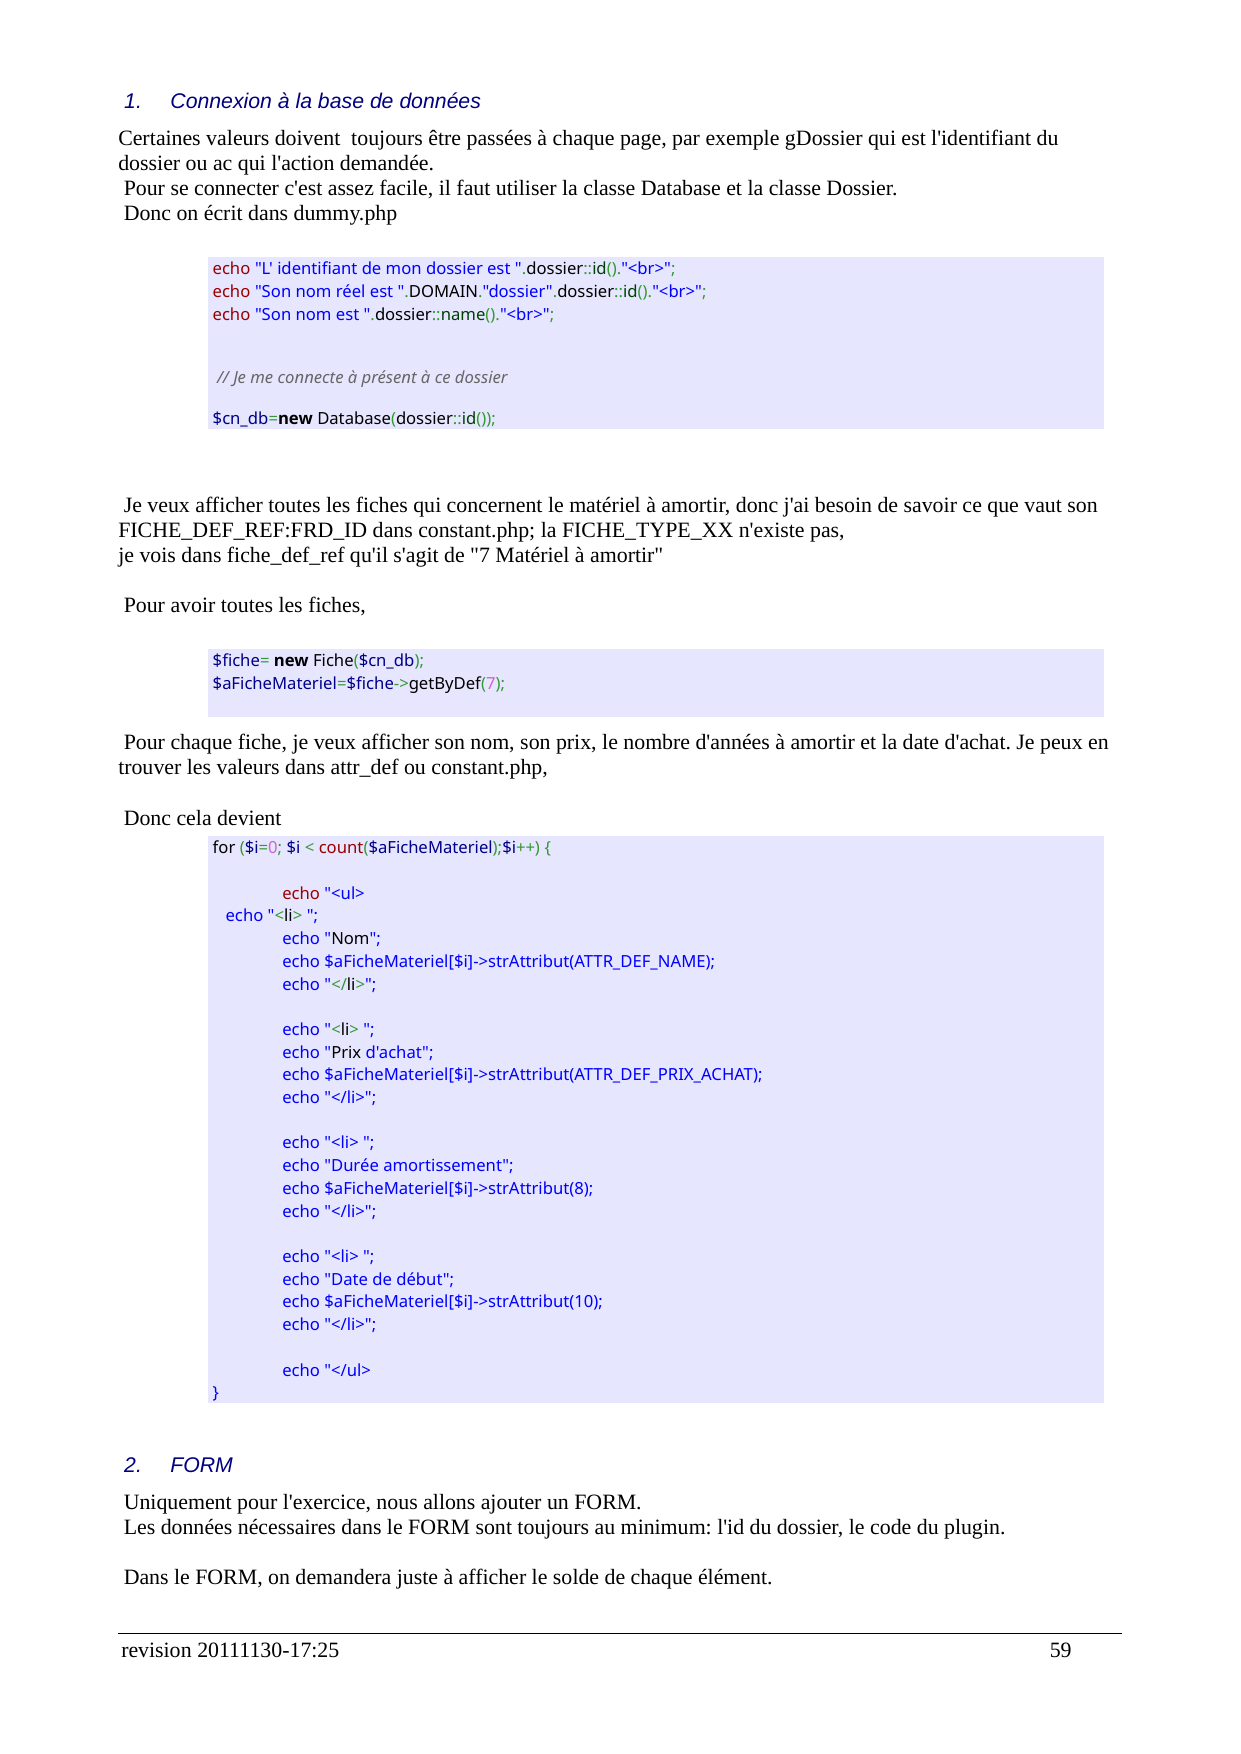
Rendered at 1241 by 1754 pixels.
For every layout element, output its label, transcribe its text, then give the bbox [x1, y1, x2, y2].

text Pour chaque fiche, je veux afficher son nom, son prix, le nombre d'années à amortir et la date d'achat. Je peux en trouver les valeurs dans attr_def ou constant.php, [118, 729, 1122, 804]
text Uniquement pour l'exercice, nous allons ajouter un FORM. Les données nécessaires dans le FORM sont toujours au minimum: l'id du dossier, le code du plugin. Dans le FORM, on demandera juste à afficher le solde de chaque élément. [118, 1489, 1122, 1589]
text Pour se connecter c'est assez facile, il faut utiliser la classe Database et la classe Dossier. [118, 175, 1122, 200]
text for ($i=0; $i < count($aFicheMateriel);$i++) { echo "<ul> echo "<li> "; echo "Nom"; echo $aFicheMateriel[$i]->strAttribut(ATTR_DEF_NAME); echo "</li>"; echo "<li> "; echo "Prix d'achat"; echo $aFicheMateriel[$i]->strAttribut(ATTR_DEF_PRIX_ACHAT); echo "</li>"; echo "<li> "; echo "Durée amortissement"; echo $aFicheMateriel[$i]->strAttribut(8); echo "</li>"; echo "<li> "; echo "Date de début"; echo $aFicheMateriel[$i]->strAttribut(10); echo "</li>"; echo "</ul> } [208, 836, 1104, 1403]
text je vois dans fiche_def_ref qu'il s'agit de "7 Matériel à amortir" Pour avoir toutes les fiches, [118, 542, 1122, 643]
text echo "L' identifiant de mon dossier est ".dossier::id()."<br>"; echo "Son nom réel est ".DOMAIN."dossier".dossier::id()."<br>"; echo "Son nom est ".dossier::name()."<br>"; [208, 257, 1104, 348]
text Donc cela devient [118, 804, 1122, 830]
text $cn_db=new Database(dossier::id()); [208, 406, 1104, 429]
text Donc on écrit dans dummy.php [118, 200, 1122, 226]
text Je veux afficher toutes les fiches qui concernent le matériel à amortir, donc j'ai besoin de savoir ce que vaut son FICHE_DEF_REF:FRD_ID dans constant.php; la FICHE_TYPE_XX n'existe pas, [118, 466, 1122, 542]
text $fiche= new Fiche($cn_db); $aFicheMateriel=$fiche->getByDef(7); [208, 649, 1104, 717]
text Certaines valeurs doivent toujours être passées à chaque page, par exemple gDossier qui est l'identifiant du dossier ou ac qui l'action demandée. [118, 125, 1122, 175]
text // Je me connecte à présent à ce dossier [208, 366, 1104, 388]
subtitle Connexion à la base de données [118, 88, 1122, 113]
subtitle FORM [118, 1452, 1122, 1477]
